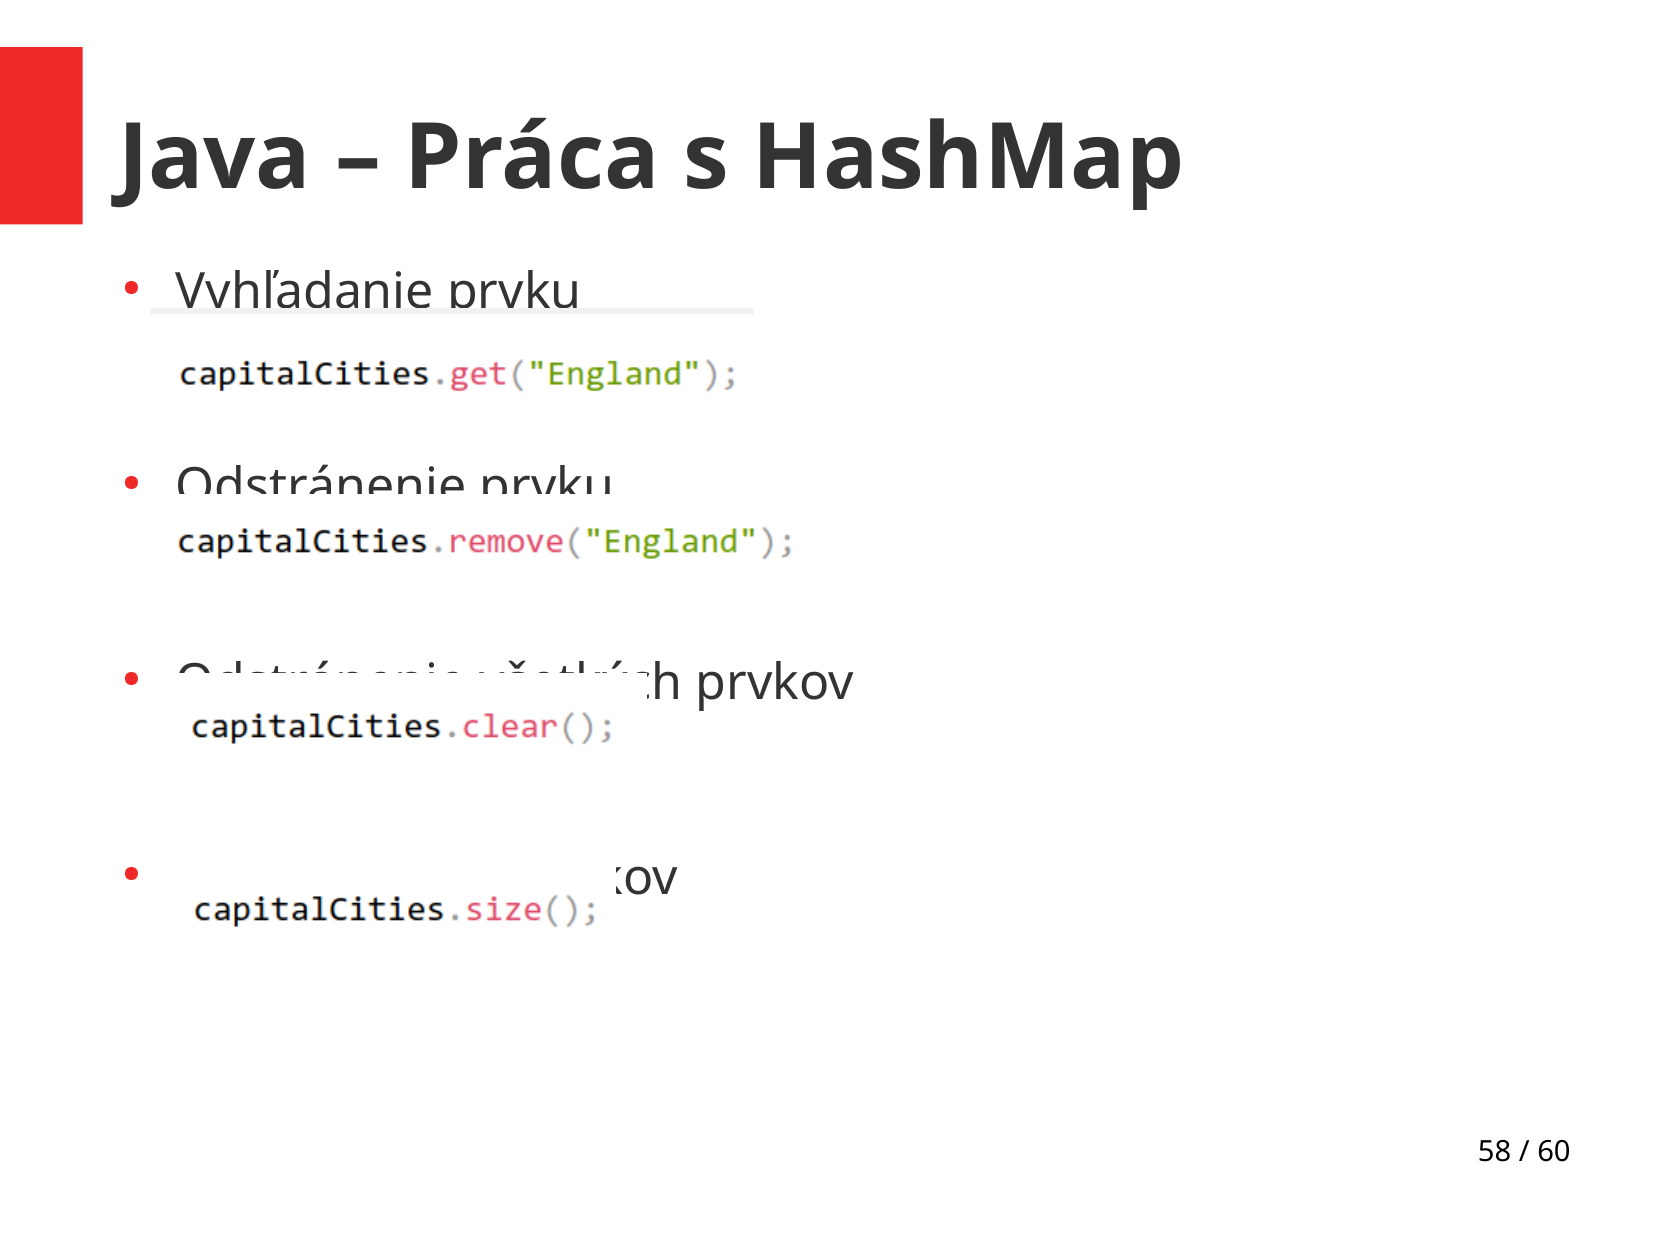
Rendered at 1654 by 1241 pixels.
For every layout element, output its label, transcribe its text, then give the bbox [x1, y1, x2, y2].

list Vyhľadanie prvku Odstránenie prvku Odstránenie všetkých prvkov Zistenie počtu prvkov [105, 255, 1523, 975]
title Java – Práca s HashMap [118, 45, 1571, 260]
picture [169, 854, 616, 968]
picture [150, 308, 754, 436]
picture [159, 494, 826, 592]
picture [165, 673, 647, 781]
